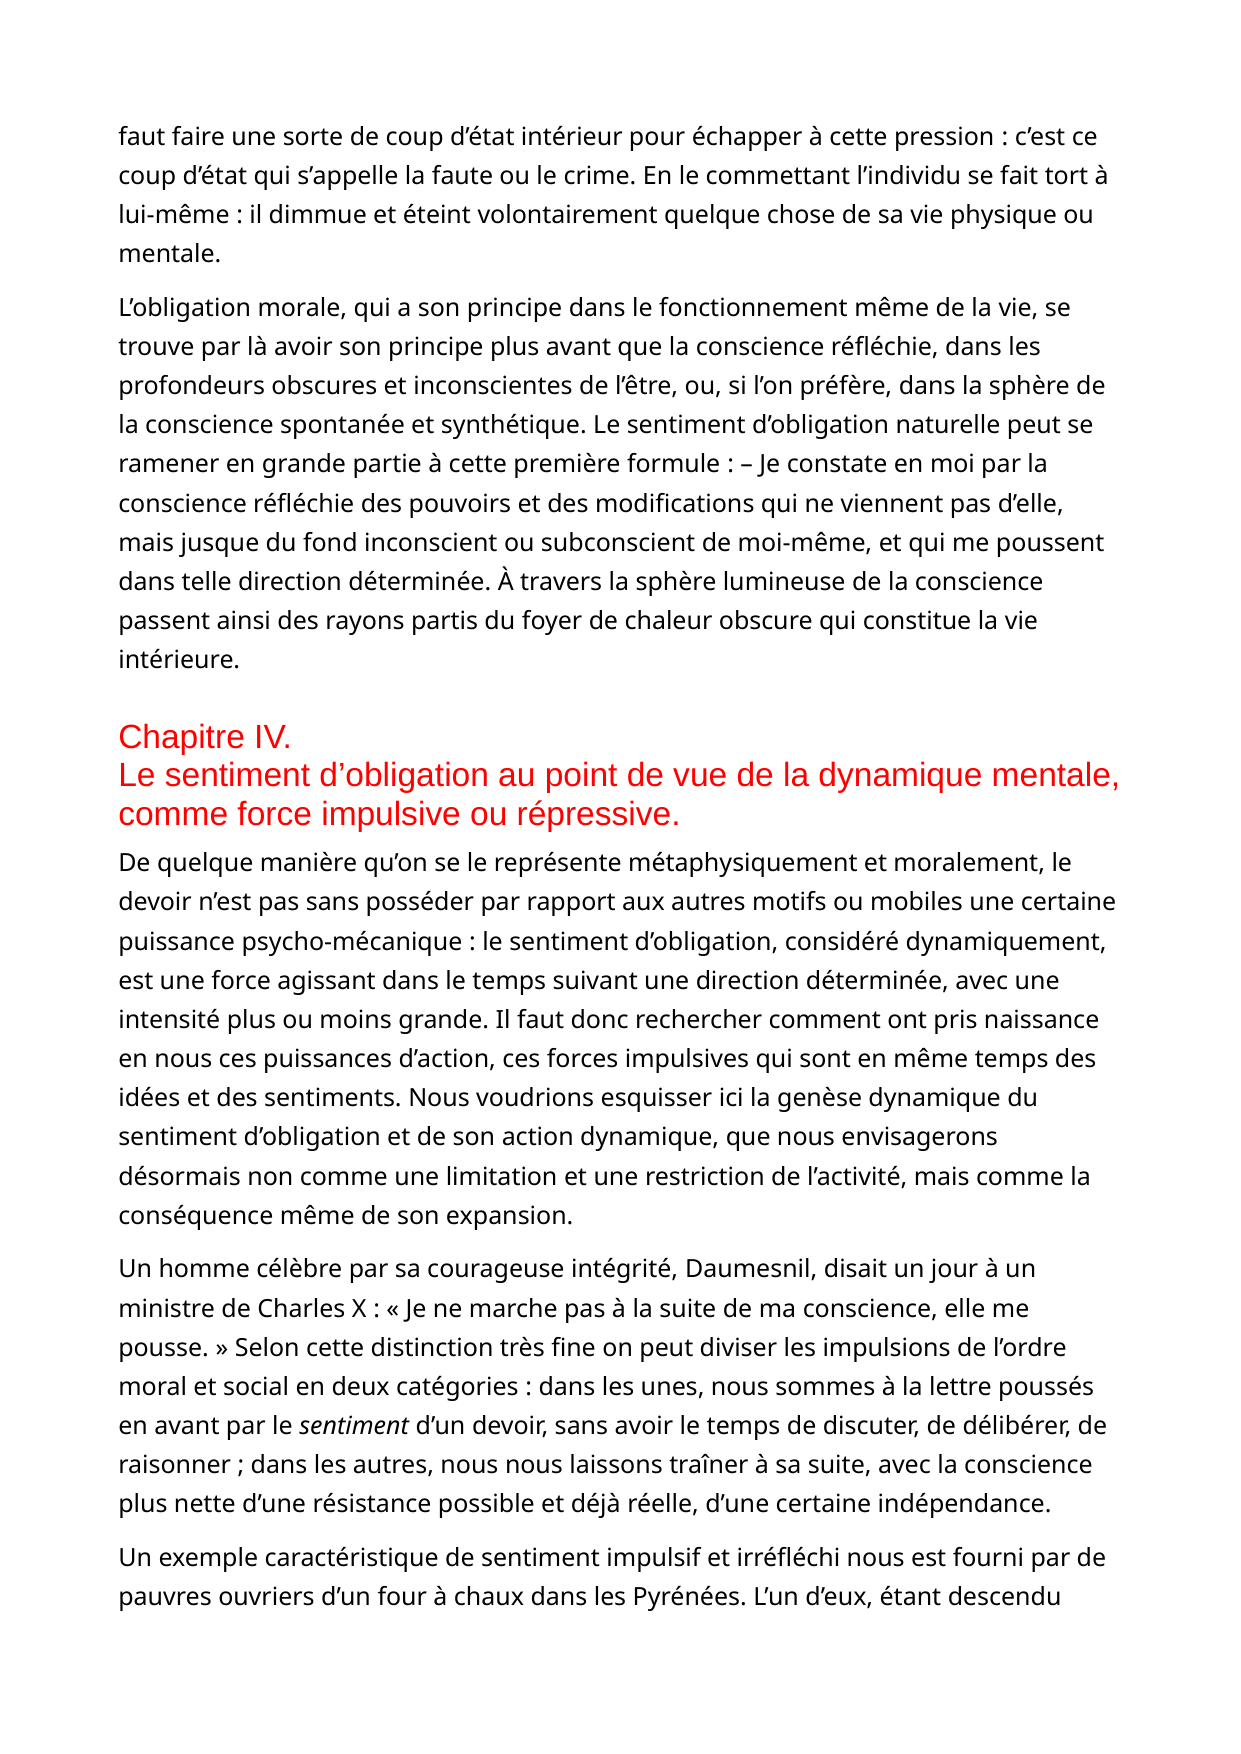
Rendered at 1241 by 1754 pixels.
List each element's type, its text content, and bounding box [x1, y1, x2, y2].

text De quelque manière qu’on se le représente métaphysiquement et moralement, le devoir n’est pas sans posséder par rapport aux autres motifs ou mobiles une certaine puissance psycho-mécanique : le sentiment d’obligation, considéré dynamiquement, est une force agissant dans le temps suivant une direction déterminée, avec une intensité plus ou moins grande. Il faut donc rechercher comment ont pris naissance en nous ces puissances d’action, ces forces impulsives qui sont en même temps des idées et des sentiments. Nous voudrions esquisser ici la genèse dynamique du sentiment d’obligation et de son action dynamique, que nous envisagerons désormais non comme une limitation et une restriction de l’activité, mais comme la conséquence même de son expansion. [118, 845, 1122, 1231]
text faut faire une sorte de coup d’état intérieur pour échapper à cette pression : c’est ce coup d’état qui s’appelle la faute ou le crime. En le commettant l’individu se fait tort à lui-même : il dimmue et éteint volontairement quelque chose de sa vie physique ou mentale. [118, 118, 1122, 270]
subtitle Chapitre IV. Le sentiment d’obligation au point de vue de la dynamique mentale, comme force impulsive ou répressive. [118, 716, 1122, 832]
text L’obligation morale, qui a son principe dans le fonctionnement même de la vie, se trouve par là avoir son principe plus avant que la conscience réfléchie, dans les profondeurs obscures et inconscientes de l’être, ou, si l’on préfère, dans la sphère de la conscience spontanée et synthétique. Le sentiment d’obligation naturelle peut se ramener en grande partie à cette première formule : – Je constate en moi par la conscience réfléchie des pouvoirs et des modifications qui ne viennent pas d’elle, mais jusque du fond inconscient ou subconscient de moi-même, et qui me poussent dans telle direction déterminée. À travers la sphère lumineuse de la conscience passent ainsi des rayons partis du foyer de chaleur obscure qui constitue la vie intérieure. [118, 289, 1122, 676]
text Un homme célèbre par sa courageuse intégrité, Daumesnil, disait un jour à un ministre de Charles X : « Je ne marche pas à la suite de ma conscience, elle me pousse. » Selon cette distinction très fine on peut diviser les impulsions de l’ordre moral et social en deux catégories : dans les unes, nous sommes à la lettre poussés en avant par le sentiment d’un devoir, sans avoir le temps de discuter, de délibérer, de raisonner ; dans les autres, nous nous laissons traîner à sa suite, avec la conscience plus nette d’une résistance possible et déjà réelle, d’une certaine indépendance. [118, 1251, 1122, 1520]
text Un exemple caractéristique de sentiment impulsif et irréfléchi nous est fourni par de pauvres ouvriers d’un four à chaux dans les Pyrénées. L’un d’eux, étant descendu [118, 1540, 1122, 1613]
